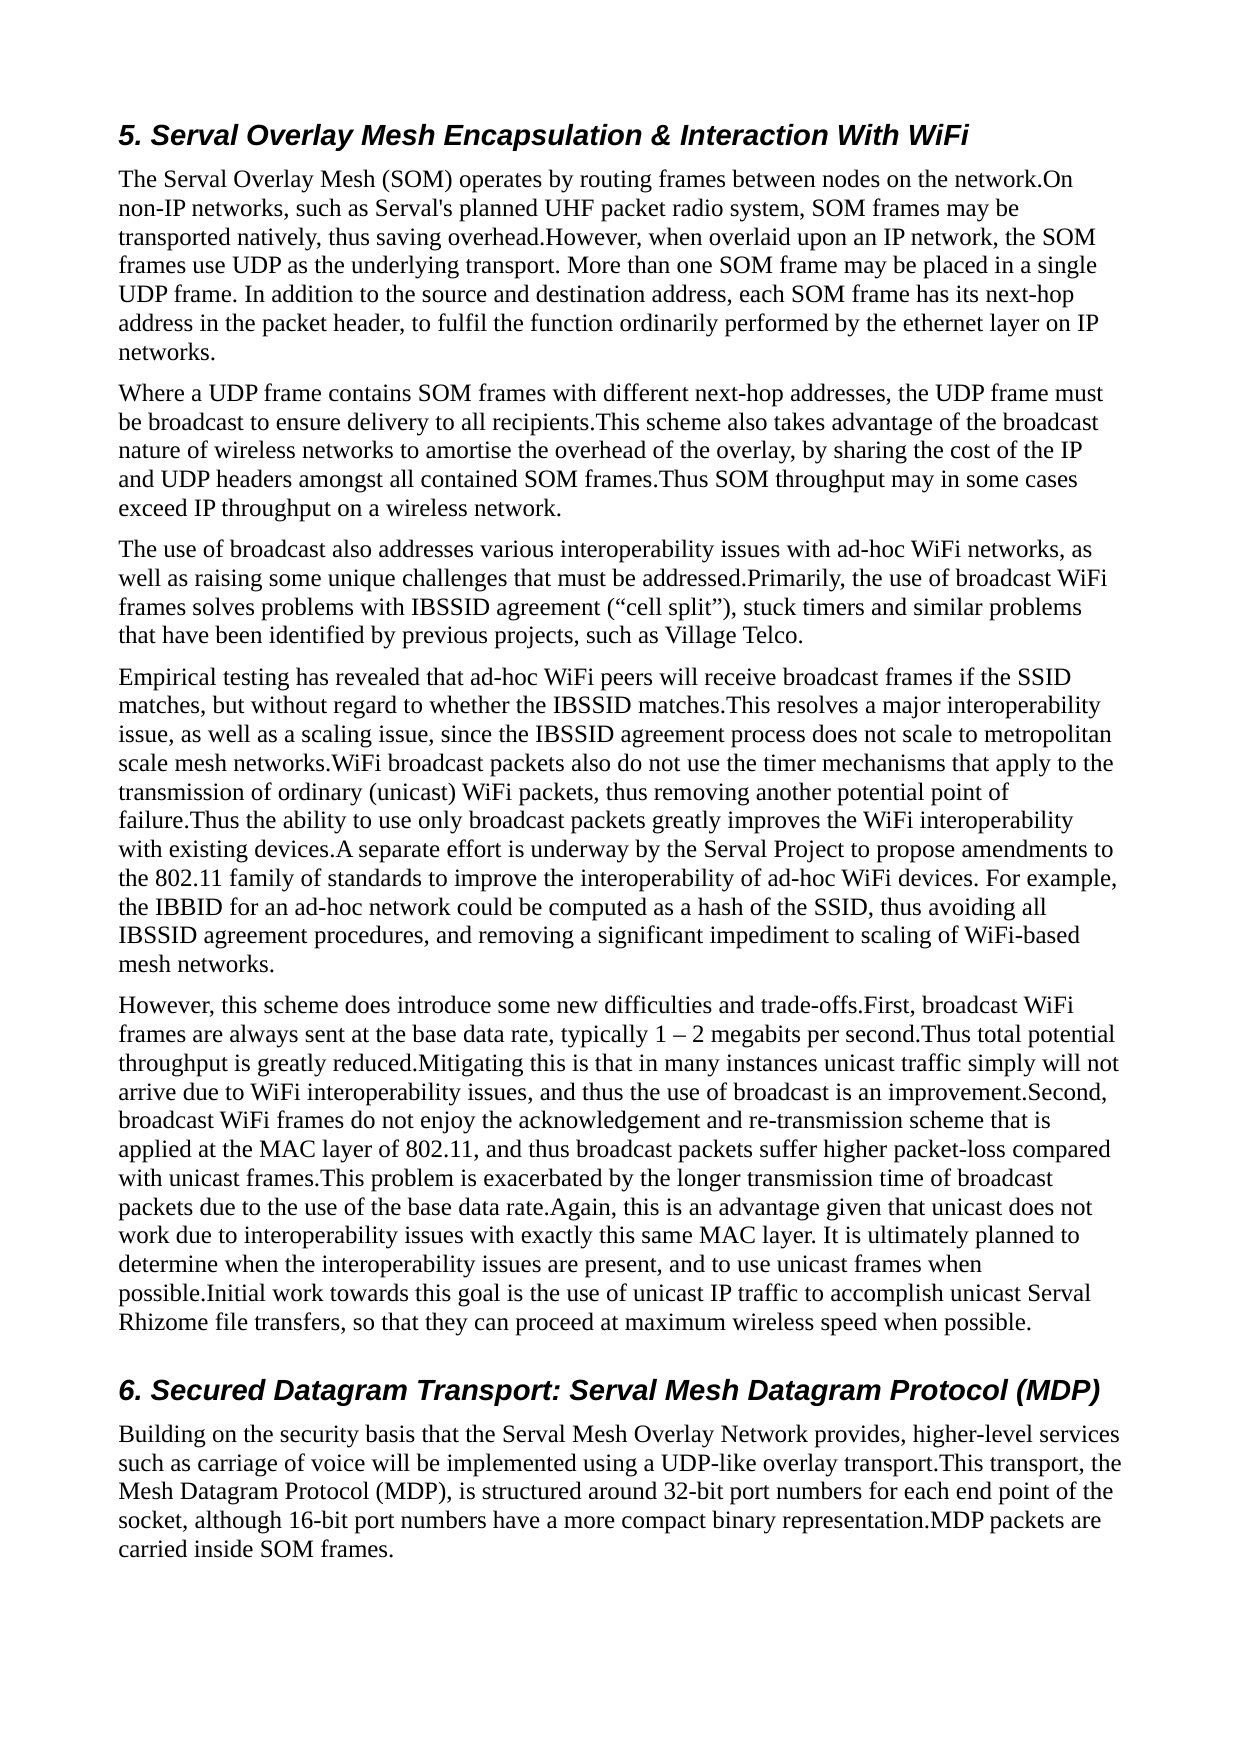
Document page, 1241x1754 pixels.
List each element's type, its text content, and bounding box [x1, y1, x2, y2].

text However, this scheme does introduce some new difficulties and trade-offs.First, broadcast WiFi frames are always sent at the base data rate, typically 1 – 2 megabits per second.Thus total potential throughput is greatly reduced.Mitigating this is that in many instances unicast traffic simply will not arrive due to WiFi interoperability issues, and thus the use of broadcast is an improvement.Second, broadcast WiFi frames do not enjoy the acknowledgement and re-transmission scheme that is applied at the MAC layer of 802.11, and thus broadcast packets suffer higher packet-loss compared with unicast frames.This problem is exacerbated by the longer transmission time of broadcast packets due to the use of the base data rate.Again, this is an advantage given that unicast does not work due to interoperability issues with exactly this same MAC layer. It is ultimately planned to determine when the interoperability issues are present, and to use unicast frames when possible.Initial work towards this goal is the use of unicast IP traffic to accomplish unicast Serval Rhizome file transfers, so that they can proceed at maximum wireless speed when possible. [118, 990, 1122, 1335]
text The Serval Overlay Mesh (SOM) operates by routing frames between nodes on the network.On non-IP networks, such as Serval's planned UHF packet radio system, SOM frames may be transported natively, thus saving overhead.However, when overlaid upon an IP network, the SOM frames use UDP as the underlying transport. More than one SOM frame may be placed in a single UDP frame. In addition to the source and destination address, each SOM frame has its next-hop address in the packet header, to fulfil the function ordinarily performed by the ethernet layer on IP networks. [118, 164, 1122, 365]
text Where a UDP frame contains SOM frames with different next-hop addresses, the UDP frame must be broadcast to ensure delivery to all recipients.This scheme also takes advantage of the broadcast nature of wireless networks to amortise the overhead of the overlay, by sharing the cost of the IP and UDP headers amongst all contained SOM frames.Thus SOM throughput may in some cases exceed IP throughput on a wireless network. [118, 378, 1122, 522]
text Building on the security basis that the Serval Mesh Overlay Network provides, higher-level services such as carriage of voice will be implemented using a UDP-like overlay transport.This transport, the Mesh Datagram Protocol (MDP), is structured around 32-bit port numbers for each end point of the socket, although 16-bit port numbers have a more compact binary representation.MDP packets are carried inside SOM frames. [118, 1419, 1122, 1563]
subtitle 5. Serval Overlay Mesh Encapsulation & Interaction With WiFi [118, 118, 1122, 152]
text The use of broadcast also addresses various interoperability issues with ad-hoc WiFi networks, as well as raising some unique challenges that must be addressed.Primarily, the use of broadcast WiFi frames solves problems with IBSSID agreement (“cell split”), stuck timers and similar problems that have been identified by previous projects, such as Village Telco. [118, 534, 1122, 649]
text Empirical testing has revealed that ad-hoc WiFi peers will receive broadcast frames if the SSID matches, but without regard to whether the IBSSID matches.This resolves a major interoperability issue, as well as a scaling issue, since the IBSSID agreement process does not scale to metropolitan scale mesh networks.WiFi broadcast packets also do not use the timer mechanisms that apply to the transmission of ordinary (unicast) WiFi packets, thus removing another potential point of failure.Thus the ability to use only broadcast packets greatly improves the WiFi interoperability with existing devices.A separate effort is underway by the Serval Project to propose amendments to the 802.11 family of standards to improve the interoperability of ad-hoc WiFi devices. For example, the IBBID for an ad-hoc network could be computed as a hash of the SSID, thus avoiding all IBSSID agreement procedures, and removing a significant impediment to scaling of WiFi-based mesh networks. [118, 662, 1122, 978]
subtitle 6. Secured Datagram Transport: Serval Mesh Datagram Protocol (MDP) [118, 1373, 1122, 1406]
